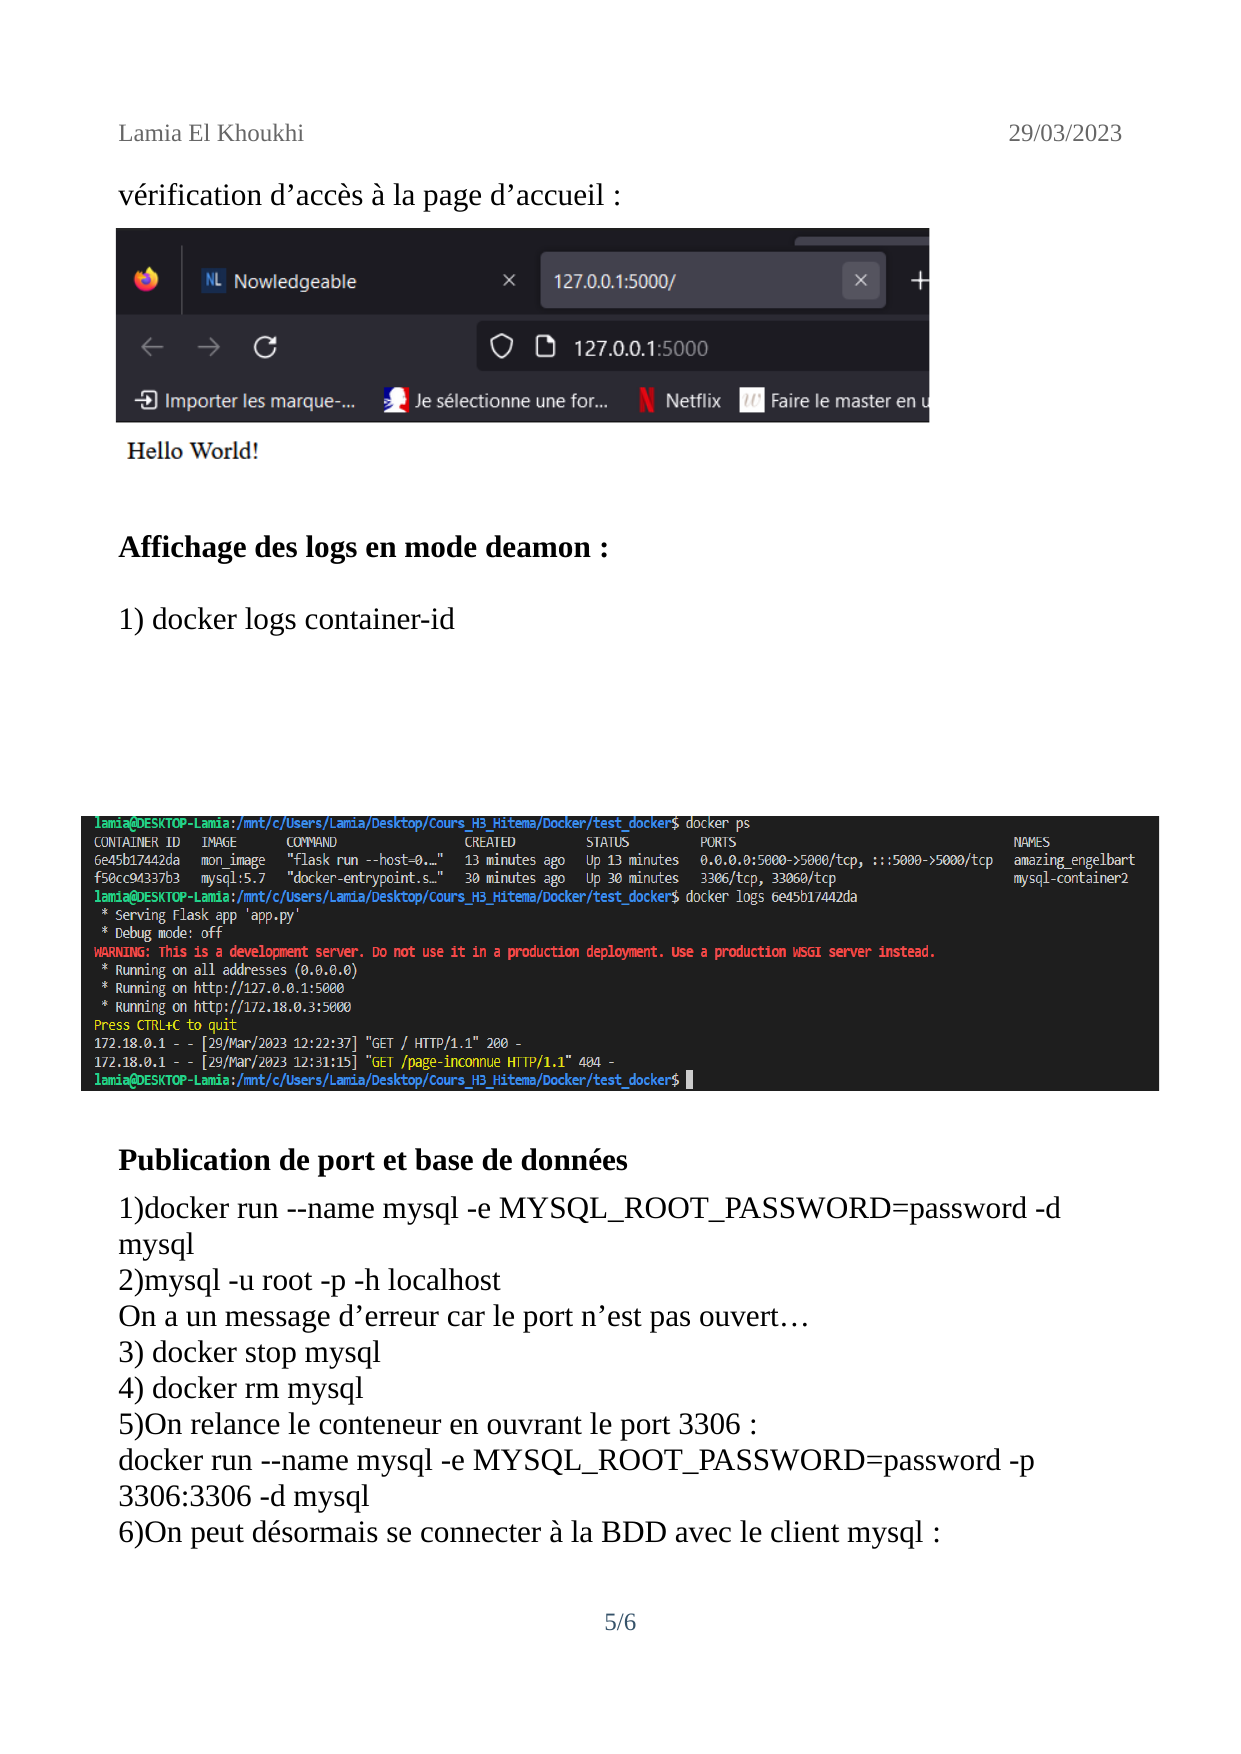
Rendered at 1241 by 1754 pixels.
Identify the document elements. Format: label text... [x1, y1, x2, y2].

text vérification d’accès à la page d’accueil : [118, 176, 1122, 212]
text 5)On relance le conteneur en ouvrant le port 3306 : [118, 1405, 1122, 1441]
text docker run --name mysql -e MYSQL_ROOT_PASSWORD=password -p 3306:3306 -d mysql [118, 1441, 1122, 1513]
picture [81, 816, 1160, 1091]
text On a un message d’erreur car le port n’est pas ouvert… [118, 1297, 1122, 1333]
subtitle Publication de port et base de données [118, 1141, 1122, 1177]
text 1)docker run --name mysql -e MYSQL_ROOT_PASSWORD=password -d mysql [118, 1189, 1122, 1261]
picture [115, 228, 930, 528]
text 3) docker stop mysql [118, 1333, 1122, 1369]
text 4) docker rm mysql [118, 1369, 1122, 1405]
text Affichage des logs en mode deamon : [118, 528, 1122, 564]
text 1) docker logs container-id [118, 600, 1122, 636]
text 2)mysql -u root -p -h localhost [118, 1261, 1122, 1297]
text 6)On peut désormais se connecter à la BDD avec le client mysql : [118, 1513, 1122, 1549]
